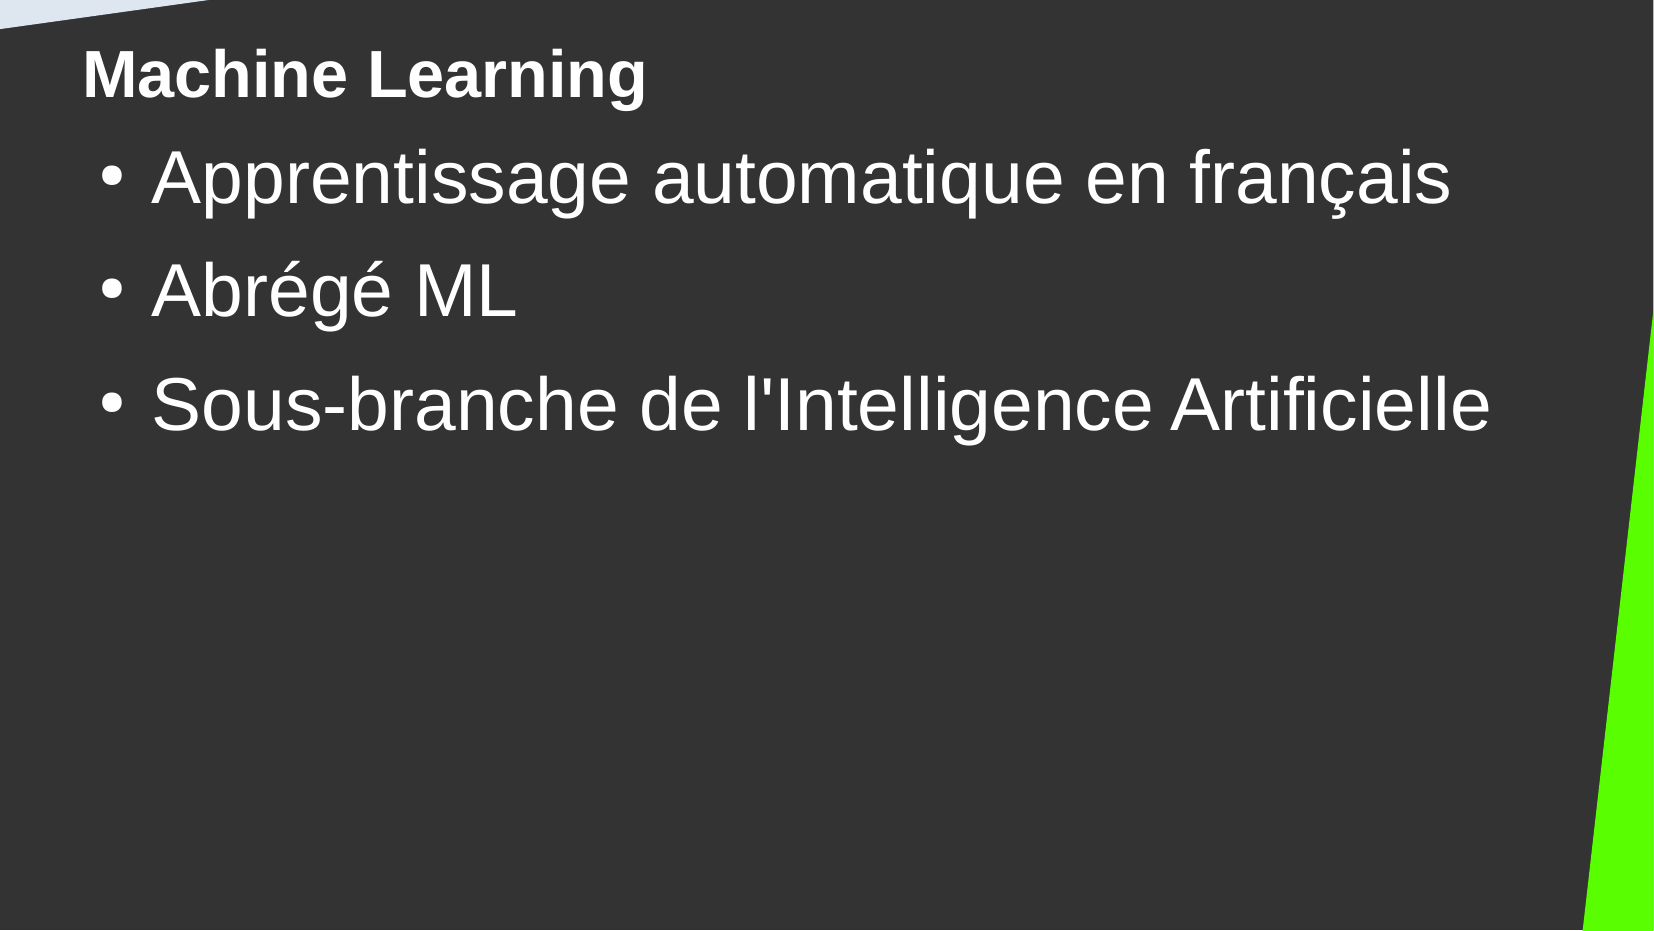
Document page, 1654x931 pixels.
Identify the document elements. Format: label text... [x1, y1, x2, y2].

list Apprentissage automatique en français Abrégé ML Sous-branche de l'Intelligence Artificielle [80, 135, 1560, 816]
text_box [1582, 304, 1654, 931]
text_box [0, 0, 209, 30]
title Machine Learning [82, 37, 1571, 115]
